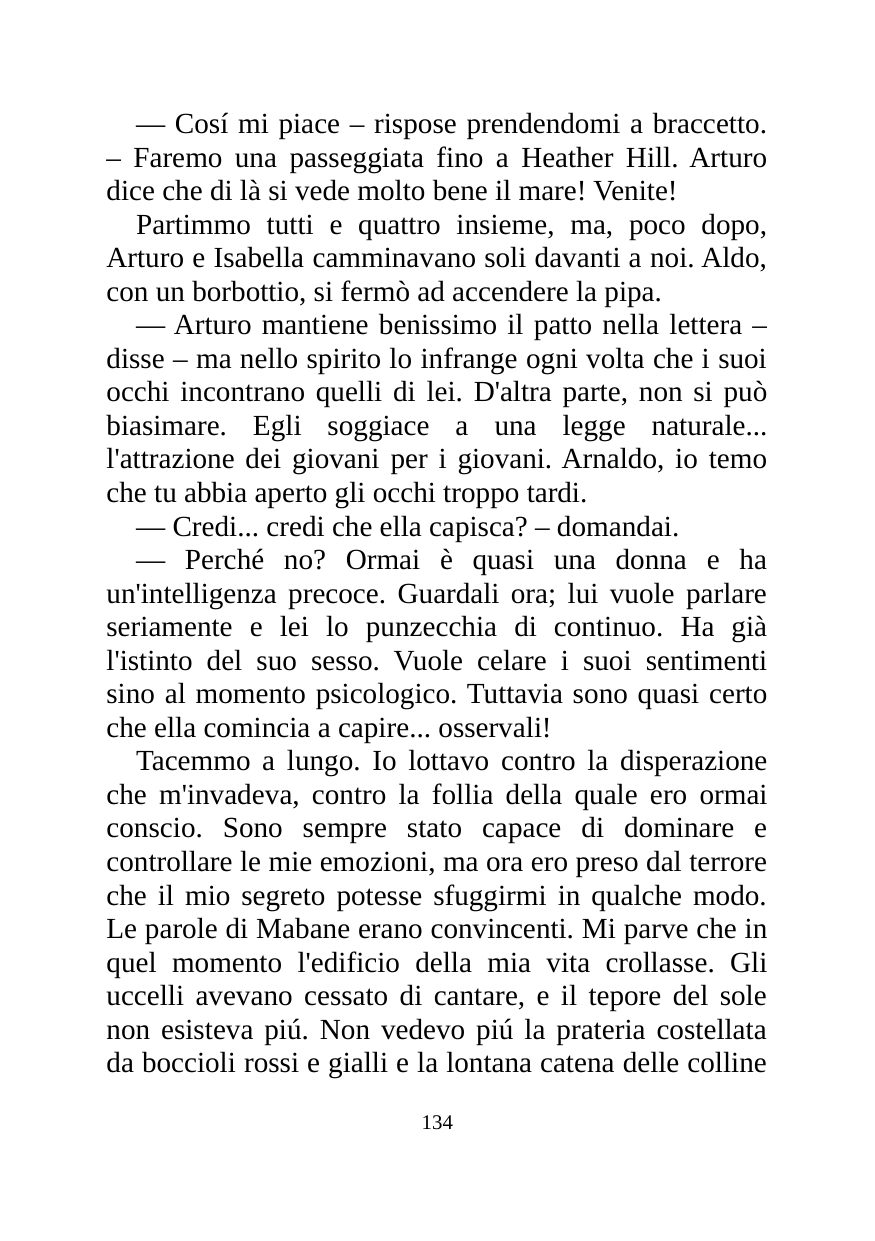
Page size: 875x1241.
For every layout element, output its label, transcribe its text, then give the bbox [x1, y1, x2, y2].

text — Perché no? Ormai è quasi una donna e ha un'intelligenza precoce. Guardali ora; lui vuole parlare seriamente e lei lo punzecchia di continuo. Ha già l'istinto del suo sesso. Vuole celare i suoi sentimenti sino al momento psicologico. Tuttavia sono quasi certo che ella comincia a capire... osservali! [106, 542, 768, 743]
text — Credi... credi che ella capisca? – domandai. [106, 509, 768, 542]
text Partimmo tutti e quattro insieme, ma, poco dopo, Arturo e Isabella camminavano soli davanti a noi. Aldo, con un borbottio, si fermò ad accendere la pipa. [106, 207, 768, 307]
text Tacemmo a lungo. Io lottavo contro la disperazione che m'invadeva, contro la follia della quale ero ormai conscio. Sono sempre stato capace di dominare e controllare le mie emozioni, ma ora ero preso dal terrore che il mio segreto potesse sfuggirmi in qualche modo. Le parole di Mabane erano convincenti. Mi parve che in quel momento l'edificio della mia vita crollasse. Gli uccelli avevano cessato di cantare, e il tepore del sole non esisteva piú. Non vedevo piú la prateria costellata da boccioli rossi e gialli e la lontana catena delle colline [106, 743, 768, 1079]
text — Arturo mantiene benissimo il patto nella lettera – disse – ma nello spirito lo infrange ogni volta che i suoi occhi incontrano quelli di lei. D'altra parte, non si può biasimare. Egli soggiace a una legge naturale... l'attrazione dei giovani per i giovani. Arnaldo, io temo che tu abbia aperto gli occhi troppo tardi. [106, 307, 768, 509]
text — Cosí mi piace – rispose prendendomi a braccetto. – Faremo una passeggiata fino a Heather Hill. Arturo dice che di là si vede molto bene il mare! Venite! [106, 106, 768, 207]
